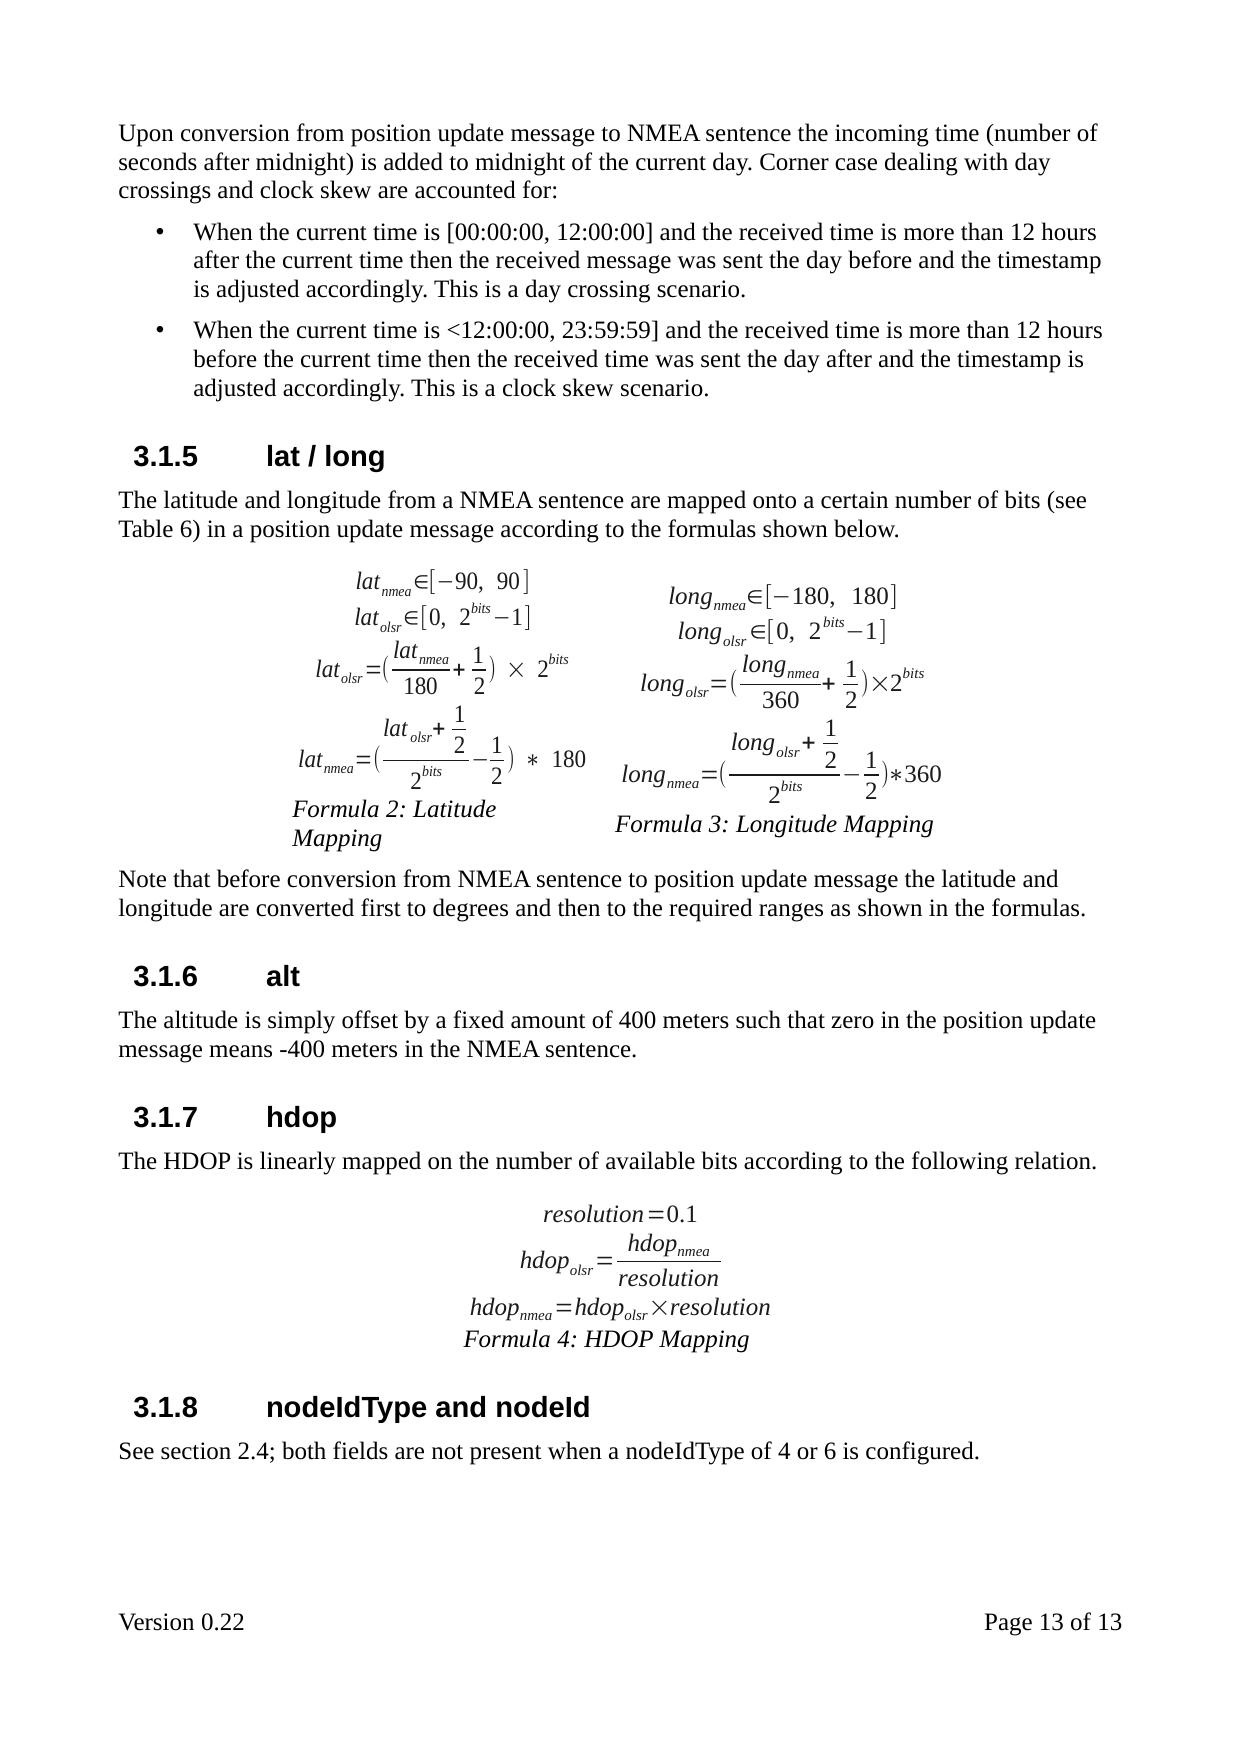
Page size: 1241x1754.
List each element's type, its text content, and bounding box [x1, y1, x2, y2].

subtitle alt [118, 959, 1122, 993]
list When the current time is <12:00:00, 23:59:59] and the received time is more than 12 hours before the current time then the received time was sent the day after and the timestamp is adjusted accordingly. This is a clock skew scenario. [156, 316, 1122, 402]
text Formula 4: HDOP Mapping [463, 1200, 777, 1353]
text See section 2.4; both fields are not present when a nodeIdType of 4 or 6 is configured. [118, 1436, 1122, 1465]
subtitle nodeIdType and nodeId [118, 1390, 1122, 1424]
subtitle hdop [118, 1100, 1122, 1134]
text The latitude and longitude from a NMEA sentence are mapped onto a certain number of bits (see Table 6) in a position update message according to the formulas shown below. [118, 485, 1122, 543]
text Upon conversion from position update message to NMEA sentence the incoming time (number of seconds after midnight) is added to midnight of the current day. Corner case dealing with day crossings and clock skew are accounted for: [118, 118, 1122, 204]
text Formula 2: Latitude Mapping [292, 568, 591, 852]
list When the current time is [00:00:00, 12:00:00] and the received time is more than 12 hours after the current time then the received message was sent the day before and the timestamp is adjusted accordingly. This is a day crossing scenario. [156, 217, 1122, 303]
text Formula 3: Longitude Mapping [615, 582, 948, 837]
text Note that before conversion from NMEA sentence to position update message the latitude and longitude are converted first to degrees and then to the required ranges as shown in the formulas. [118, 864, 1122, 922]
subtitle lat / long [118, 439, 1122, 473]
text The HDOP is linearly mapped on the number of available bits according to the following relation. [118, 1146, 1122, 1175]
text The altitude is simply offset by a fixed amount of 400 meters such that zero in the position update message means -400 meters in the NMEA sentence. [118, 1005, 1122, 1063]
